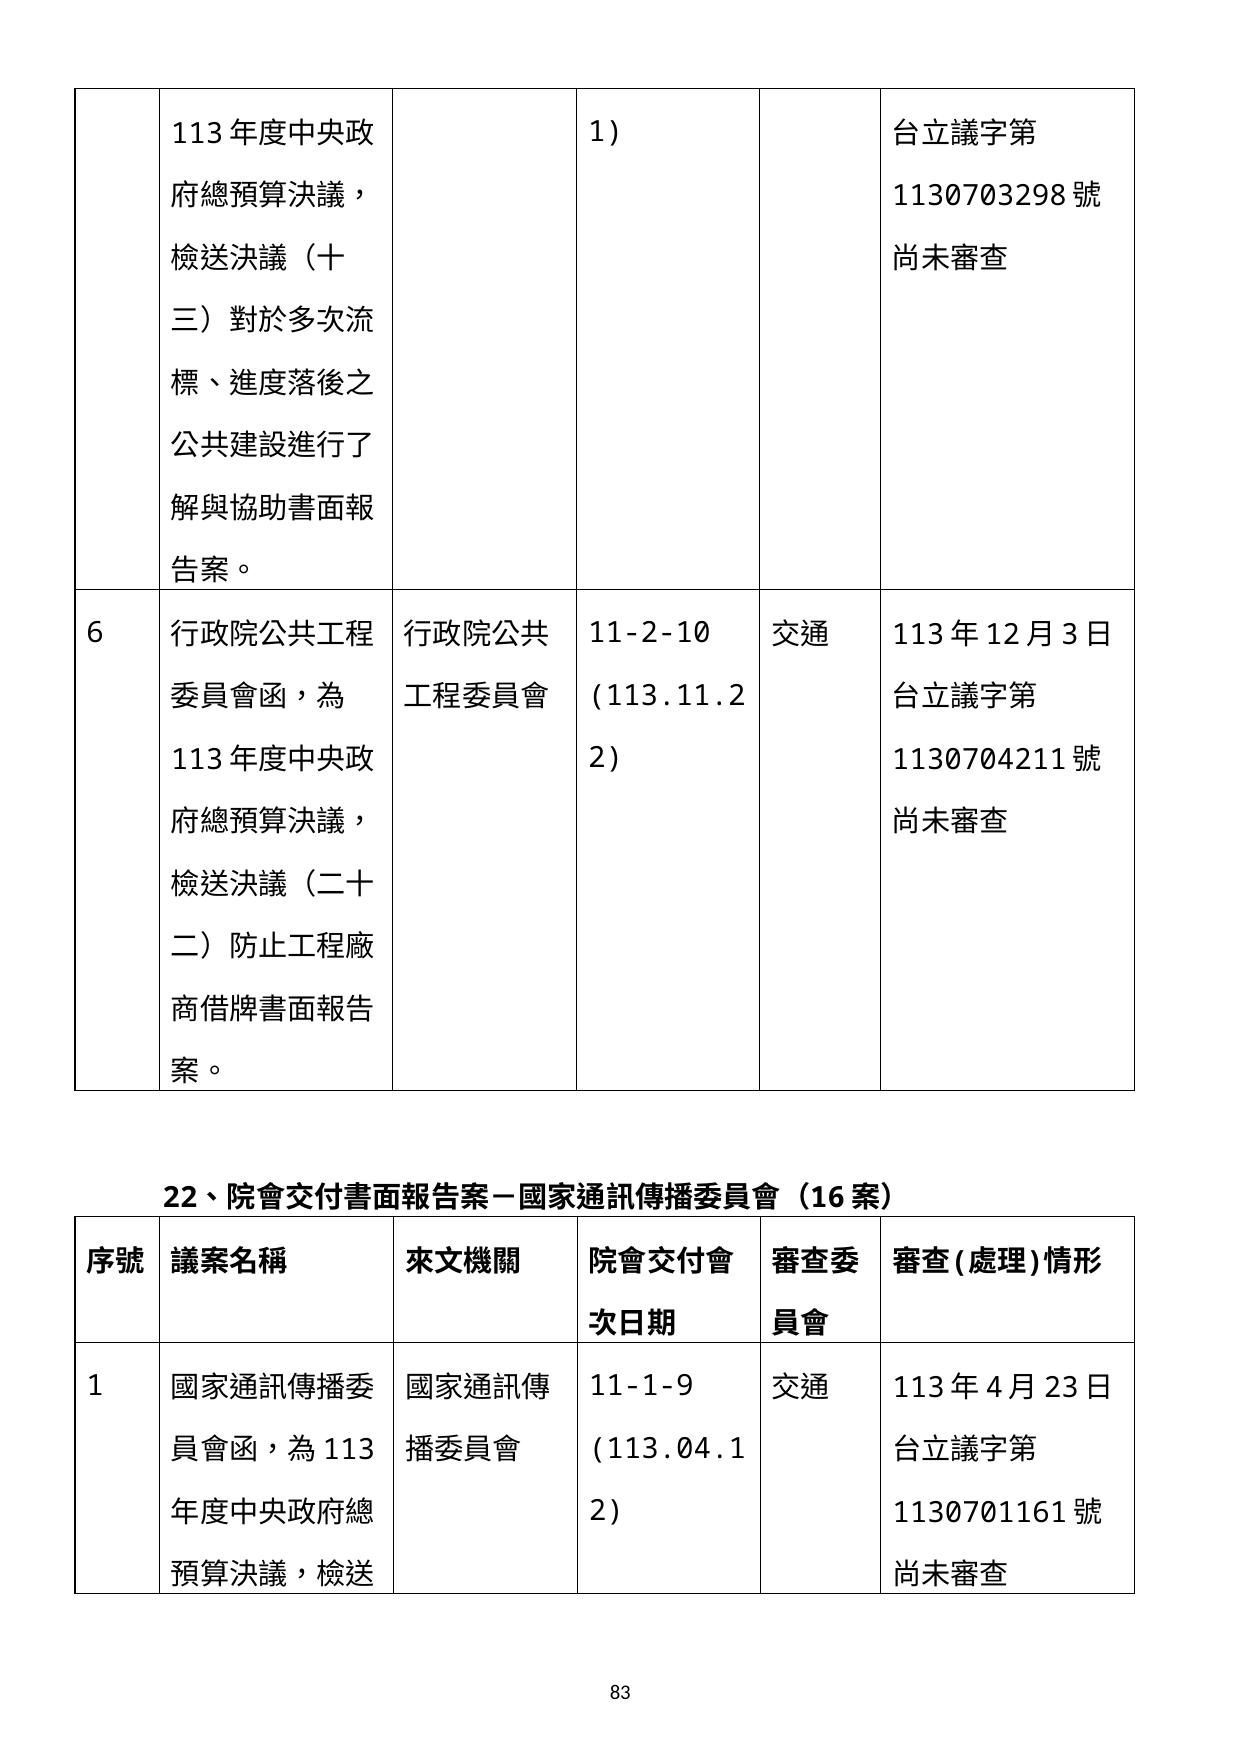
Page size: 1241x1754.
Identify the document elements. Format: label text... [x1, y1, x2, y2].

table_cell 國家通訊傳播委員會函，為113年度中央政府總預算決議，檢送 [160, 1343, 393, 1593]
table_cell [393, 89, 576, 589]
table_cell 1 [76, 1343, 159, 1593]
table_cell 113年4月23日 台立議字第1130701161號 尚未審查 [881, 1343, 1134, 1593]
table_cell 11-2-10 (113.11.22) [577, 590, 759, 1090]
table_cell 交通 [761, 1343, 880, 1593]
table_header 來文機關 [394, 1217, 577, 1342]
table_cell [760, 89, 880, 589]
table_header 議案名稱 [160, 1217, 393, 1342]
table_cell 台立議字第1130703298號 尚未審查 [881, 89, 1134, 589]
table_cell 行政院公共工程委員會 [393, 590, 576, 1090]
table_cell 國家通訊傳播委員會 [394, 1343, 577, 1593]
table_cell [76, 89, 159, 589]
table_cell 11-1-9 (113.04.12) [578, 1343, 760, 1593]
table_cell 1) [577, 89, 759, 589]
table_header 審查委員會 [761, 1217, 880, 1342]
table_cell 行政院公共工程委員會函，為113年度中央政府總預算決議，檢送決議（二十二）防止工程廠商借牌書面報告案。 [160, 590, 392, 1090]
table_cell 交通 [760, 590, 880, 1090]
table_cell 113年12月3日 台立議字第1130704211號 尚未審查 [881, 590, 1134, 1090]
table_header 序號 [76, 1217, 159, 1342]
table_header 院會交付會次日期 [578, 1217, 760, 1342]
subtitle 22、院會交付書面報告案－國家通訊傳播委員會（16案） [75, 1153, 1165, 1216]
table_cell 6 [76, 590, 159, 1090]
table_header 審查(處理)情形 [881, 1217, 1134, 1342]
table_cell 113年度中央政府總預算決議，檢送決議（十三）對於多次流標、進度落後之公共建設進行了解與協助書面報告案。 [160, 89, 392, 589]
